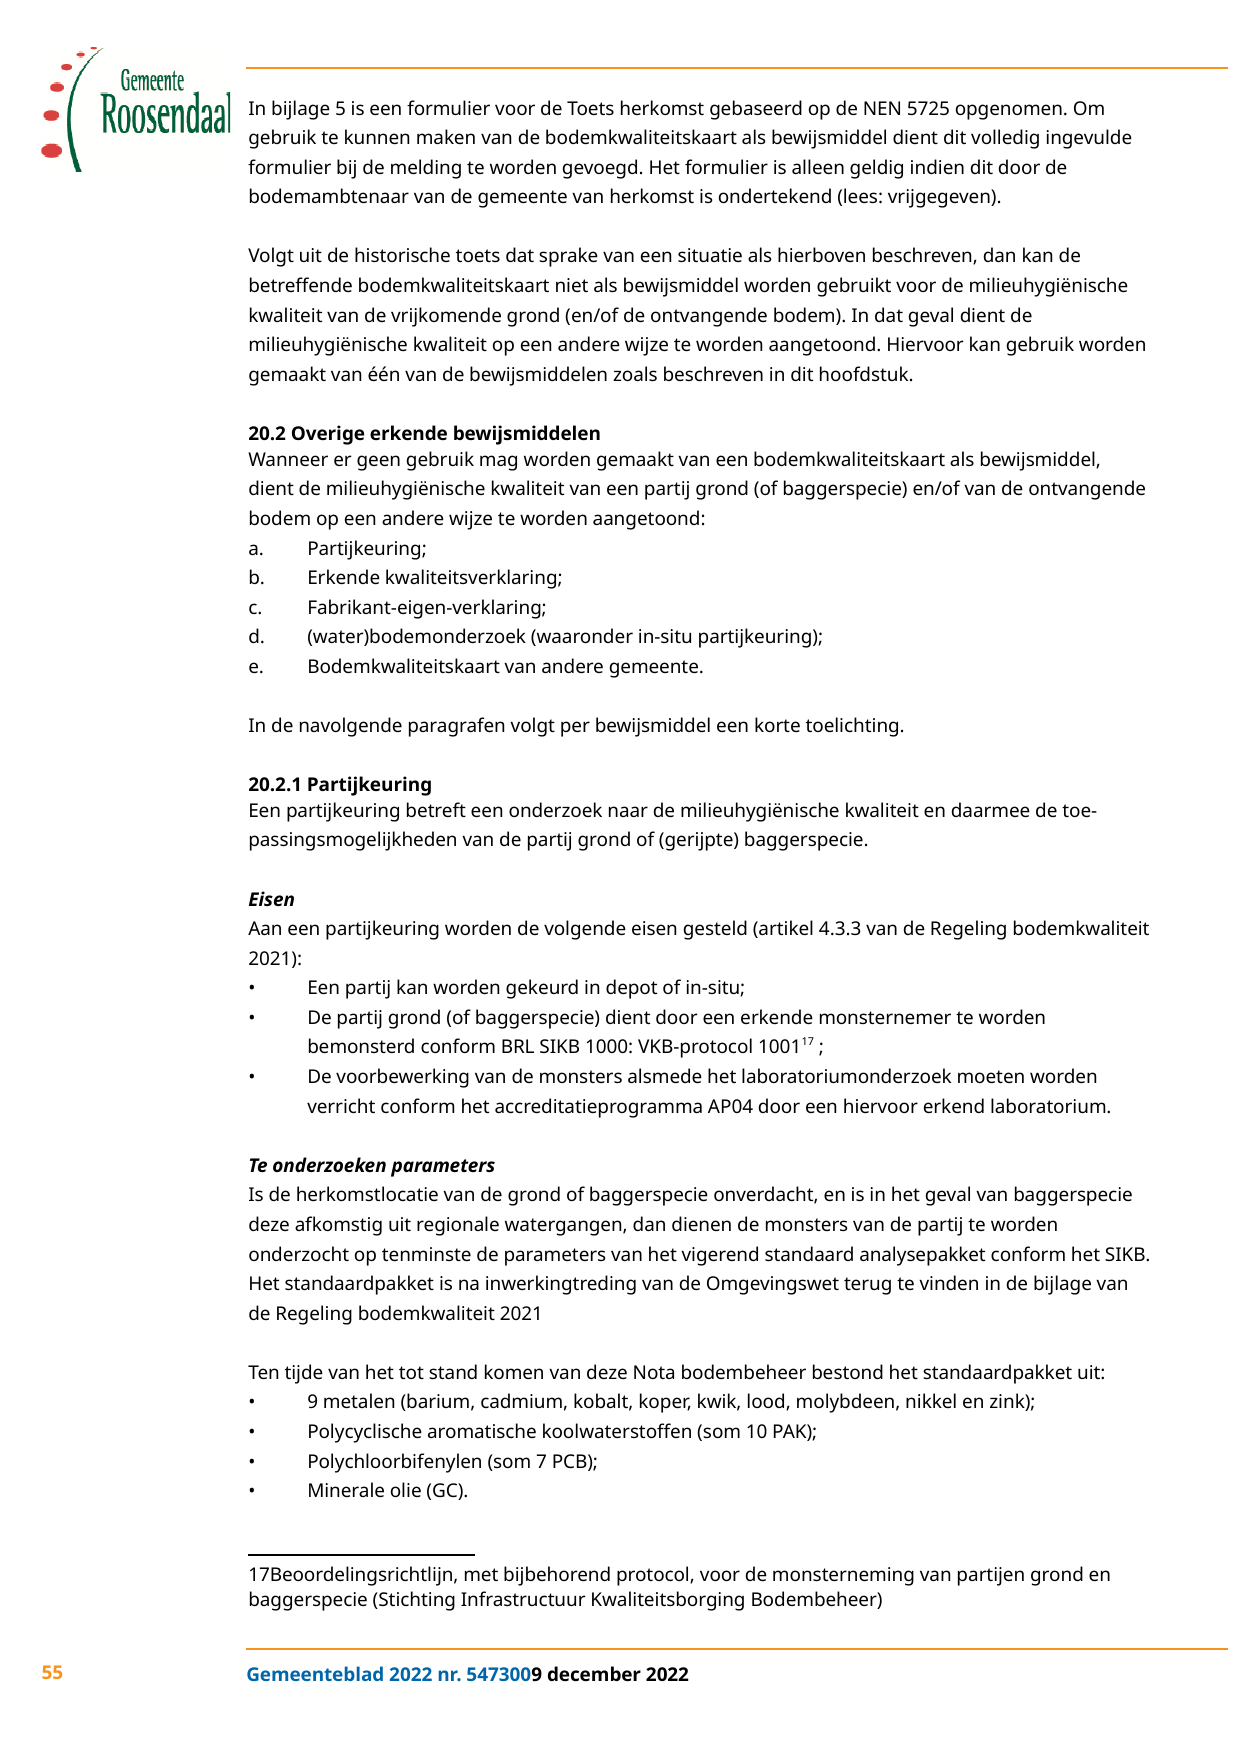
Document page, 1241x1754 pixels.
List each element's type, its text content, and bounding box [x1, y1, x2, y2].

text Wanneer er geen gebruik mag worden gemaakt van een bodemkwaliteitskaart als bewijsmiddel, dient de milieuhygiënische kwaliteit van een partij grond (of baggerspecie) en/of van de ontvangende bodem op een andere wijze te worden aangetoond: [248, 446, 1152, 531]
list Fabrikant-eigen-verklaring; [248, 594, 1152, 619]
list De voorbewerking van de monsters alsmede het laboratoriumonderzoek moeten worden verricht conform het accreditatieprogramma AP04 door een hiervoor erkend laboratorium. [248, 1063, 1152, 1119]
list Polychloorbifenylen (som 7 PCB); [248, 1448, 1152, 1474]
list 9 metalen (barium, cadmium, kobalt, koper, kwik, lood, molybdeen, nikkel en zink); [248, 1389, 1152, 1414]
list Erkende kwaliteitsverklaring; [248, 564, 1152, 590]
text In de navolgende paragrafen volgt per bewijsmiddel een korte toelichting. [248, 712, 1152, 738]
text Is de herkomstlocatie van de grond of baggerspecie onverdacht, en is in het geval van baggerspecie deze afkomstig uit regionale watergangen, dan dienen de monsters van de partij te worden onderzocht op tenminste de parameters van het vigerend standaard analysepakket conform het SIKB. Het standaardpakket is na inwerkingtreding van de Omgevingswet terug te vinden in de bijlage van de Regeling bodemkwaliteit 2021 [248, 1182, 1152, 1326]
list De partij grond (of baggerspecie) dient door een erkende monsternemer te worden bemonsterd conform BRL SIKB 1000: VKB-protocol 1001 ; [248, 1004, 1152, 1059]
text Aan een partijkeuring worden de volgende eisen gesteld (artikel 4.3.3 van de Regeling bodemkwaliteit 2021): [248, 915, 1152, 971]
text Eisen [248, 886, 1152, 912]
text In bijlage 5 is een formulier voor de Toets herkomst gebaseerd op de NEN 5725 opgenomen. Om gebruik te kunnen maken van de bodemkwaliteitskaart als bewijsmiddel dient dit volledig ingevulde formulier bij de melding te worden gevoegd. Het formulier is alleen geldig indien dit door de bodemambtenaar van de gemeente van herkomst is ondertekend (lees: vrijgegeven). [248, 95, 1152, 209]
picture [41, 47, 231, 172]
list Minerale olie (GC). [248, 1477, 1152, 1503]
list (water)bodemonderzoek (waaronder in-situ partijkeuring); [248, 623, 1152, 649]
text Volgt uit de historische toets dat sprake van een situatie als hierboven beschreven, dan kan de betreffende bodemkwaliteitskaart niet als bewijsmiddel worden gebruikt voor de milieuhygiënische kwaliteit van de vrijkomende grond (en/of de ontvangende bodem). In dat geval dient de milieuhygiënische kwaliteit op een andere wijze te worden aangetoond. Hiervoor kan gebruik worden gemaakt van één van de bewijsmiddelen zoals beschreven in dit hoofdstuk. [248, 243, 1152, 387]
list Polycyclische aromatische koolwaterstoffen (som 10 PAK); [248, 1418, 1152, 1444]
text Een partijkeuring betreft een onderzoek naar de milieuhygiënische kwaliteit en daarmee de toe-passingsmogelijkheden van de partij grond of (gerijpte) baggerspecie. [248, 797, 1152, 852]
list Bodemkwaliteitskaart van andere gemeente. [248, 653, 1152, 679]
list Beoordelingsrichtlijn, met bijbehorend protocol, voor de monsterneming van partijen grond en baggerspecie (Stichting Infrastructuur Kwaliteitsborging Bodembeheer) [248, 1561, 1152, 1612]
list Partijkeuring; [248, 535, 1152, 560]
text Ten tijde van het tot stand komen van deze Nota bodembeheer bestond het standaardpakket uit: [248, 1359, 1152, 1385]
text Te onderzoeken parameters [248, 1152, 1152, 1178]
list Een partij kan worden gekeurd in depot of in-situ; [248, 974, 1152, 1000]
text 20.2.1 Partijkeuring [248, 771, 1152, 797]
text 20.2 Overige erkende bewijsmiddelen [248, 420, 1152, 446]
